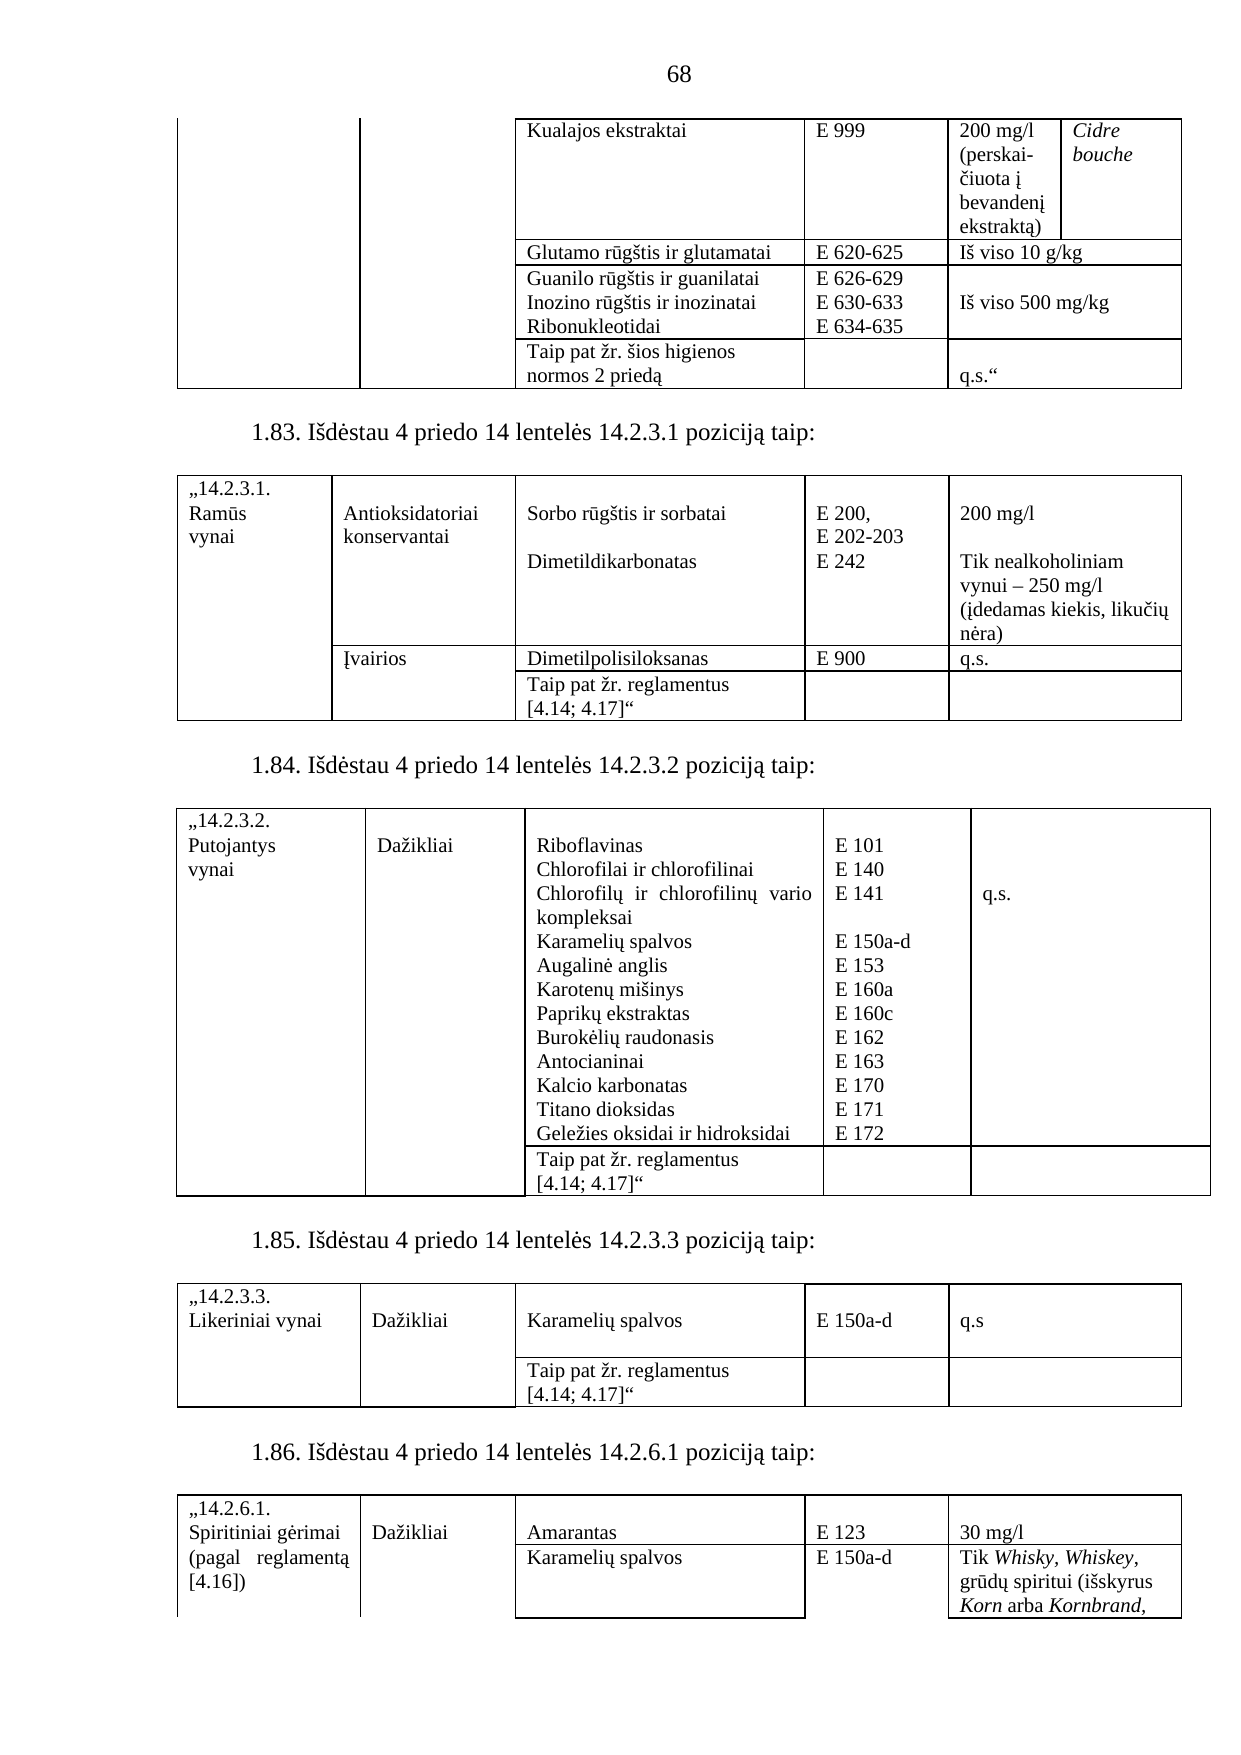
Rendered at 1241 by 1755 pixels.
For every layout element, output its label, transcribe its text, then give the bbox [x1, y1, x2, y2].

table_cell [361, 264, 515, 290]
table_cell E 160a [824, 977, 970, 1001]
table_header 200 mg/l [950, 476, 1181, 548]
table_cell [366, 1121, 524, 1145]
table_cell q.s. [950, 646, 1181, 670]
table_cell Cidre bouche [1062, 120, 1181, 238]
table_cell [361, 1357, 515, 1406]
table_cell [806, 1358, 948, 1406]
table_cell E 160c [824, 1001, 970, 1025]
table_cell E 630-633 [805, 290, 947, 314]
table_cell [972, 929, 1210, 953]
table_cell Burokėlių raudonasis [526, 1025, 823, 1049]
table_header [972, 809, 1210, 857]
text 1.86. Išdėstau 4 priedo 14 lentelės 14.2.6.1 poziciją taip: [177, 1437, 1181, 1465]
table_cell [972, 1049, 1210, 1073]
table_cell [178, 670, 331, 720]
table_header Sorbo rūgštis ir sorbatai [516, 476, 804, 548]
table_cell [177, 929, 365, 953]
table_cell [949, 266, 1181, 290]
table_header q.s [950, 1285, 1181, 1357]
table_header „14.2.6.1. Spiritiniai gėrimai [178, 1496, 360, 1544]
table_cell Įvairios [333, 646, 515, 670]
table_cell [177, 1145, 365, 1195]
table_cell [366, 929, 524, 953]
table_cell [177, 881, 365, 929]
table_cell Titano dioksidas [526, 1097, 823, 1121]
table_cell 200 mg/l (perskai-čiuota į bevandenį ekstraktą) [949, 120, 1060, 238]
table_cell [177, 1073, 365, 1097]
table_cell Karotenų mišinys [526, 977, 823, 1001]
table_cell [178, 645, 331, 670]
table_cell E 626-629 [805, 266, 947, 290]
table_header E 101 [824, 809, 970, 857]
table_header Dažikliai [361, 1496, 515, 1544]
text 1.84. Išdėstau 4 priedo 14 lentelės 14.2.3.2 poziciją taip: [177, 750, 1181, 779]
table_cell Taip pat žr. reglamentus [4.14; 4.17]“ [516, 1358, 804, 1406]
table_cell [972, 1073, 1210, 1097]
table_cell [361, 1544, 515, 1617]
table_cell [950, 672, 1181, 720]
table_cell Glutamo rūgštis ir glutamatai [516, 240, 804, 264]
table_cell Taip pat žr. reglamentus [4.14; 4.17]“ [516, 672, 804, 720]
table_cell E 141 [824, 881, 970, 929]
table_cell [366, 1145, 524, 1195]
table_cell [972, 1097, 1210, 1121]
text 1.85. Išdėstau 4 priedo 14 lentelės 14.2.3.3 poziciją taip: [177, 1225, 1181, 1254]
table_header E 123 [806, 1496, 948, 1544]
table_cell Chlorofilų ir chlorofilinų vario kompleksai [526, 881, 823, 929]
table_cell vynai [177, 857, 365, 881]
table_cell [177, 1001, 365, 1025]
table_cell [366, 1025, 524, 1049]
table_cell [361, 290, 515, 314]
table_cell Chlorofilai ir chlorofilinai [526, 857, 823, 881]
table_cell [361, 314, 515, 338]
table_cell q.s. [972, 881, 1210, 929]
table_cell Tik Whisky, Whiskey, grūdų spiritui (išskyrus Korn arba Kornbrand, [949, 1545, 1181, 1617]
table_cell [178, 264, 359, 290]
table_cell [333, 549, 515, 645]
table_cell [361, 118, 515, 238]
table_header 30 mg/l [949, 1496, 1181, 1544]
table_cell [805, 339, 947, 387]
table_cell [177, 1049, 365, 1073]
table_cell E 150a-d [806, 1545, 948, 1617]
table_cell [366, 1097, 524, 1121]
table_header Karamelių spalvos [516, 1284, 804, 1357]
table_cell [178, 314, 359, 338]
table_cell [178, 118, 359, 238]
table_cell [950, 1358, 1181, 1406]
table_cell [366, 857, 524, 881]
table_cell E 620-625 [805, 240, 947, 264]
table_cell E 242 [806, 549, 948, 645]
table_cell E 172 [824, 1121, 970, 1145]
table_cell [366, 881, 524, 929]
table_cell Dimetildikarbonatas [516, 549, 804, 645]
table_header „14.2.3.1. Ramūs vynai [178, 476, 331, 548]
table_cell Paprikų ekstraktas [526, 1001, 823, 1025]
table_cell Augalinė anglis [526, 953, 823, 977]
table_cell E 900 [806, 646, 948, 670]
table_cell [972, 1025, 1210, 1049]
table_cell [972, 857, 1210, 881]
table_header „14.2.3.3. Likeriniai vynai [178, 1284, 360, 1357]
table_cell [366, 1049, 524, 1073]
table_cell [972, 953, 1210, 977]
table_cell Tik nealkoholiniam vynui – 250 mg/l (įdedamas kiekis, likučių nėra) [950, 549, 1181, 645]
table_cell Iš viso 10 g/kg [949, 240, 1181, 264]
table_cell E 153 [824, 953, 970, 977]
table_cell [949, 314, 1181, 338]
table_header Dažikliai [366, 809, 524, 857]
table_cell [366, 1001, 524, 1025]
table_cell (pagal reglamentą [4.16]) [178, 1544, 360, 1617]
table_header Amarantas [516, 1496, 804, 1544]
table_cell Ribonukleotidai [516, 314, 804, 338]
table_cell Guanilo rūgštis ir guanilatai [516, 266, 804, 290]
table_cell E 140 [824, 857, 970, 881]
table_header Antioksidatoriai konservantai [333, 476, 515, 548]
table_cell q.s.“ [949, 340, 1181, 387]
table_cell Antocianinai [526, 1049, 823, 1073]
table_cell [972, 1121, 1210, 1145]
table_cell [361, 239, 515, 264]
table_cell Dimetilpolisiloksanas [516, 646, 804, 670]
table_cell E 163 [824, 1049, 970, 1073]
table_cell [177, 1097, 365, 1121]
table_cell Taip pat žr. reglamentus [4.14; 4.17]“ [526, 1147, 823, 1195]
table_cell Karamelių spalvos [526, 929, 823, 953]
table_cell Karamelių spalvos [516, 1545, 804, 1617]
table_cell E 170 [824, 1073, 970, 1097]
table_cell [361, 338, 515, 387]
table_cell [366, 1073, 524, 1097]
table_cell [178, 549, 331, 645]
table_cell Iš viso 500 mg/kg [949, 290, 1181, 314]
table_cell E 634-635 [805, 314, 947, 338]
table_cell [178, 1357, 360, 1406]
table_cell [177, 1025, 365, 1049]
table_cell [972, 1001, 1210, 1025]
table_cell E 999 [805, 120, 947, 238]
table_cell [824, 1147, 970, 1195]
table_cell [177, 977, 365, 1001]
table_cell [333, 670, 515, 720]
table_cell Geležies oksidai ir hidroksidai [526, 1121, 823, 1145]
table_cell E 150a-d [824, 929, 970, 953]
table_cell [366, 953, 524, 977]
table_header Dažikliai [361, 1284, 515, 1357]
table_cell [178, 338, 359, 387]
table_header E 200, E 202-203 [806, 476, 948, 548]
table_cell Taip pat žr. šios higienos normos 2 priedą [516, 340, 804, 387]
table_cell [972, 1147, 1210, 1195]
table_cell [177, 953, 365, 977]
table_cell [177, 1121, 365, 1145]
table_cell E 162 [824, 1025, 970, 1049]
table_header „14.2.3.2. Putojantys [177, 809, 365, 857]
table_cell E 171 [824, 1097, 970, 1121]
table_header Riboflavinas [526, 809, 823, 857]
table_cell Kalcio karbonatas [526, 1073, 823, 1097]
table_cell Kualajos ekstraktai [516, 120, 804, 238]
table_cell Inozino rūgštis ir inozinatai [516, 290, 804, 314]
table_cell [366, 977, 524, 1001]
text 1.83. Išdėstau 4 priedo 14 lentelės 14.2.3.1 poziciją taip: [177, 417, 1181, 446]
table_cell [178, 290, 359, 314]
table_cell [806, 672, 948, 720]
table_cell [972, 977, 1210, 1001]
table_header E 150a-d [806, 1285, 948, 1357]
table_cell [178, 239, 359, 264]
